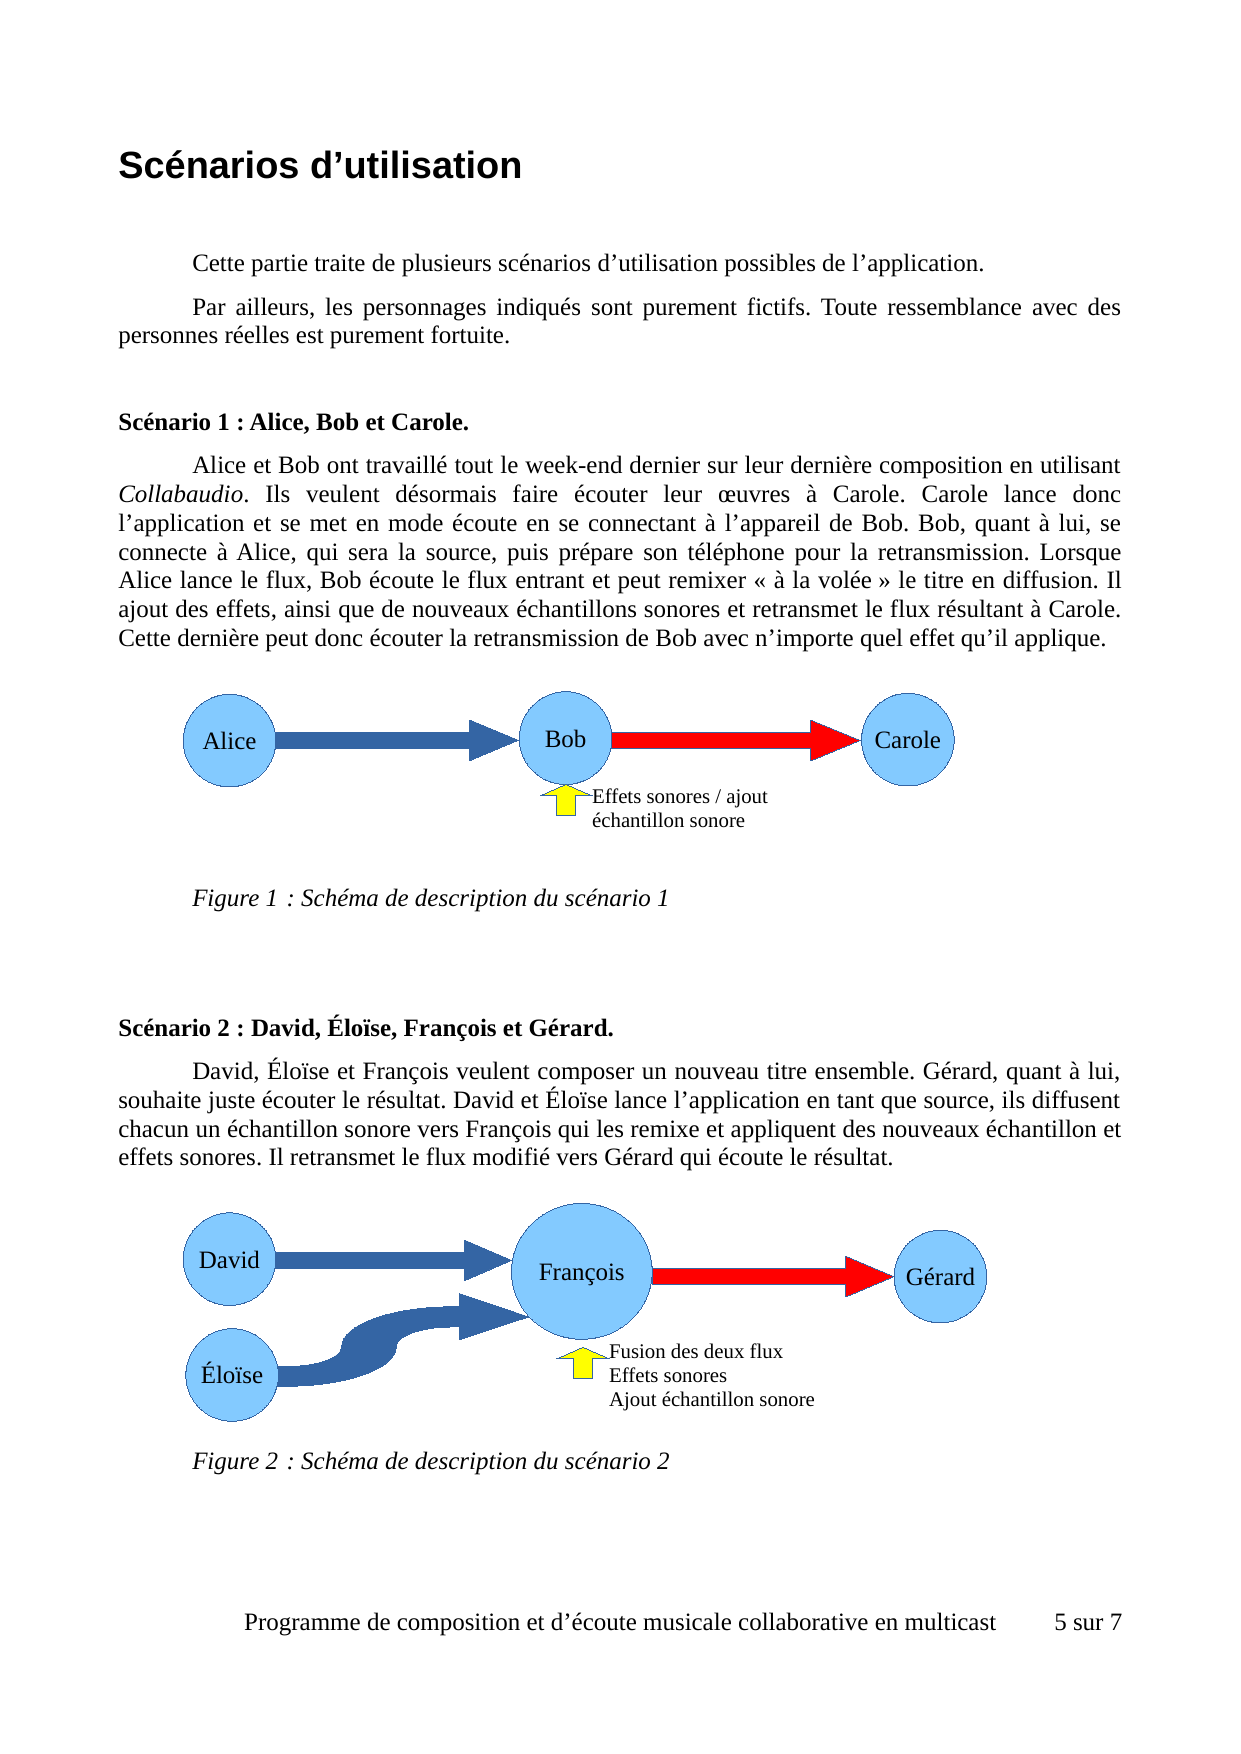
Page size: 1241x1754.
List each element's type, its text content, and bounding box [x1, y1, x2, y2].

text Cette partie traite de plusieurs scénarios d’utilisation possibles de l’application. [118, 248, 1122, 277]
text David, Éloïse et François veulent composer un nouveau titre ensemble. Gérard, quant à lui, souhaite juste écouter le résultat. David et Éloïse lance l’application en tant que source, ils diffusent chacun un échantillon sonore vers François qui les remixe et appliquent des nouveaux échantillon et effets sonores. Il retransmet le flux modifié vers Gérard qui écoute le résultat. [118, 1056, 1122, 1171]
text Par ailleurs, les personnages indiqués sont purement fictifs. Toute ressemblance avec des personnes réelles est purement fortuite. [118, 292, 1122, 349]
text Figure 2 : Schéma de description du scénario 2 [118, 1446, 1122, 1474]
text Figure 1 : Schéma de description du scénario 1 [118, 883, 1122, 912]
text Scénario 1 : Alice, Bob et Carole. [118, 407, 1122, 436]
text Scénario 2 : David, Éloïse, François et Gérard. [118, 1013, 1122, 1042]
text Alice et Bob ont travaillé tout le week-end dernier sur leur dernière composition en utilisant Collabaudio. Ils veulent désormais faire écouter leur œuvres à Carole. Carole lance donc l’application et se met en mode écoute en se connectant à l’appareil de Bob. Bob, quant à lui, se connecte à Alice, qui sera la source, puis prépare son téléphone pour la retransmission. Lorsque Alice lance le flux, Bob écoute le flux entrant et peut remixer « à la volée » le titre en diffusion. Il ajout des effets, ainsi que de nouveaux échantillons sonores et retransmet le flux résultant à Carole. Cette dernière peut donc écouter la retransmission de Bob avec n’importe quel effet qu’il applique. [118, 450, 1122, 652]
subtitle Scénarios d’utilisation [118, 143, 1122, 187]
